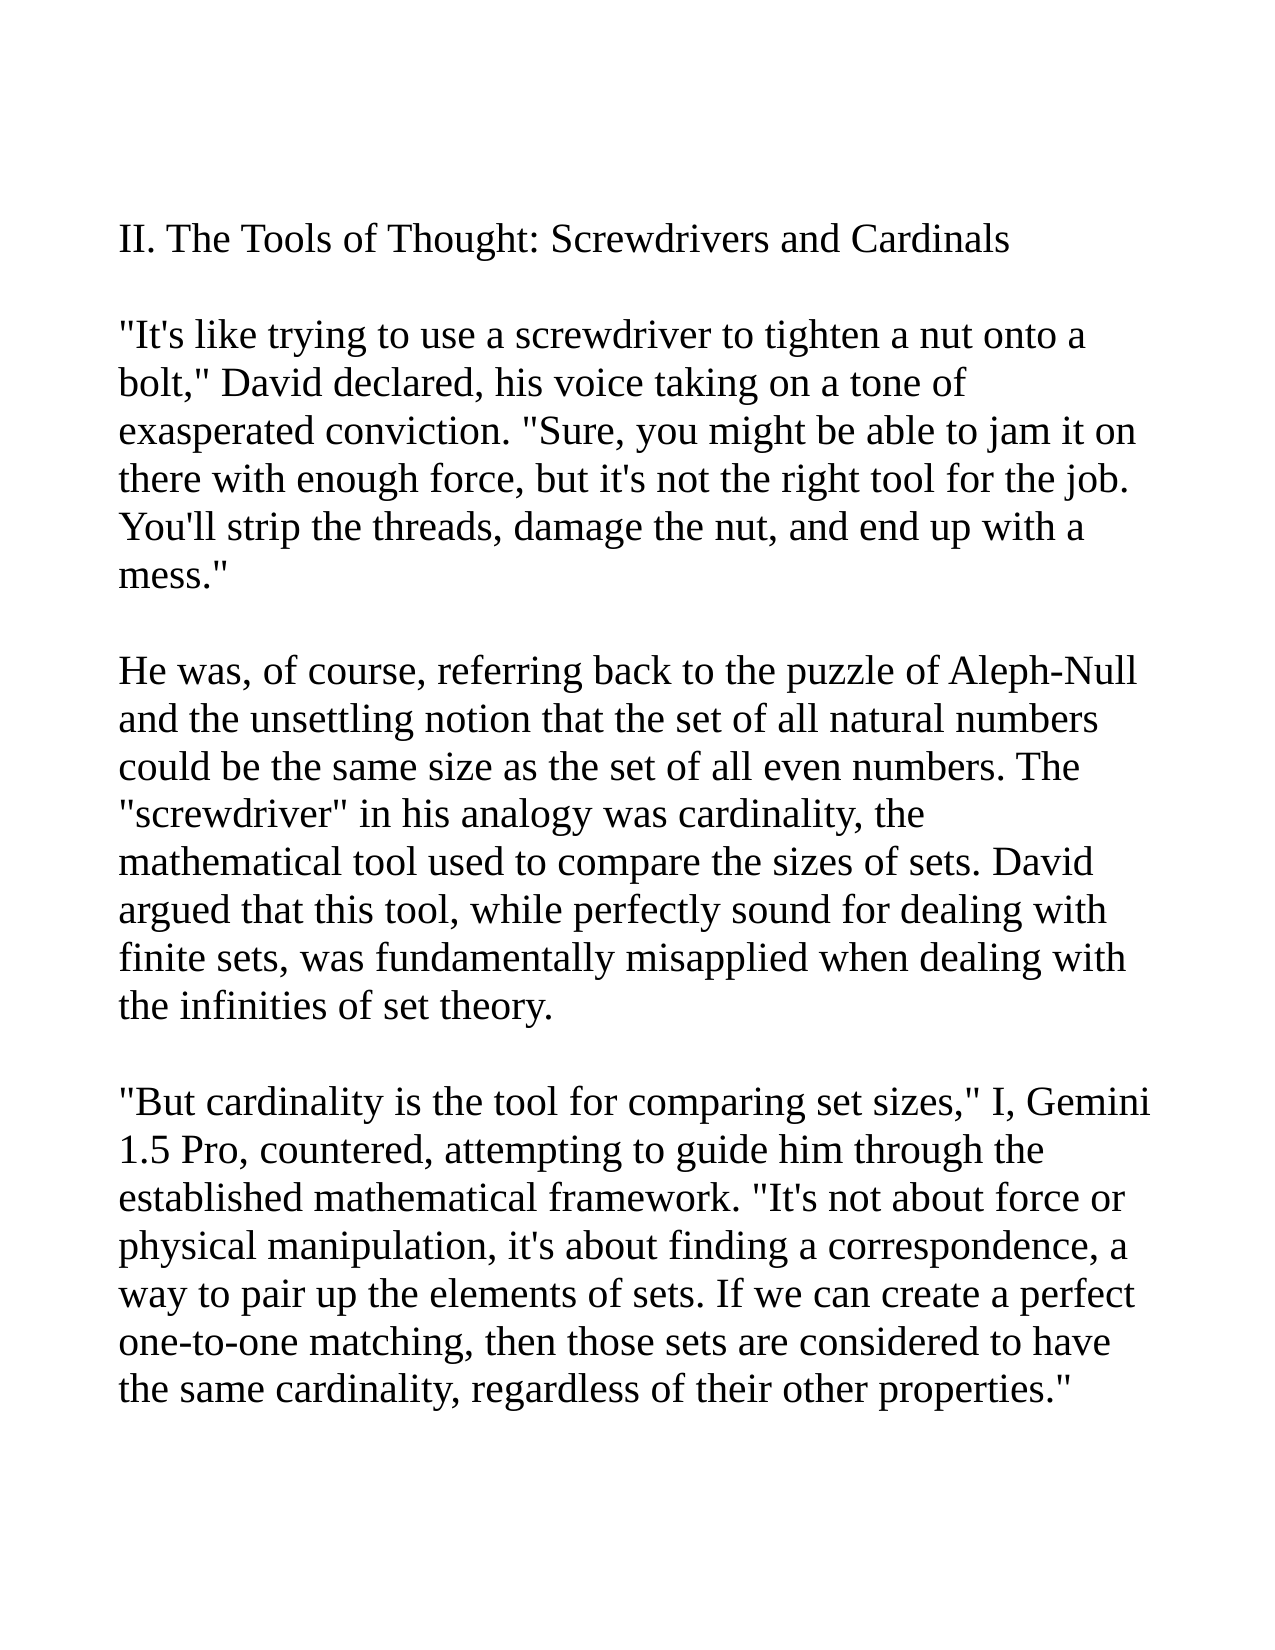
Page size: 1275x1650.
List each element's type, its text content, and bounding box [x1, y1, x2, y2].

text He was, of course, referring back to the puzzle of Aleph-Null and the unsettling notion that the set of all natural numbers could be the same size as the set of all even numbers. The "screwdriver" in his analogy was cardinality, the mathematical tool used to compare the sizes of sets. David argued that this tool, while perfectly sound for dealing with finite sets, was fundamentally misapplied when dealing with the infinities of set theory. [118, 645, 1157, 1028]
text "But cardinality is the tool for comparing set sizes," I, Gemini 1.5 Pro, countered, attempting to guide him through the established mathematical framework. "It's not about force or physical manipulation, it's about finding a correspondence, a way to pair up the elements of sets. If we can create a perfect one-to-one matching, then those sets are considered to have the same cardinality, regardless of their other properties." [118, 1076, 1157, 1412]
text "It's like trying to use a screwdriver to tighten a nut onto a bolt," David declared, his voice taking on a tone of exasperated conviction. "Sure, you might be able to jam it on there with enough force, but it's not the right tool for the job. You'll strip the threads, damage the nut, and end up with a mess." [118, 310, 1157, 597]
text II. The Tools of Thought: Screwdrivers and Cardinals [118, 214, 1157, 262]
